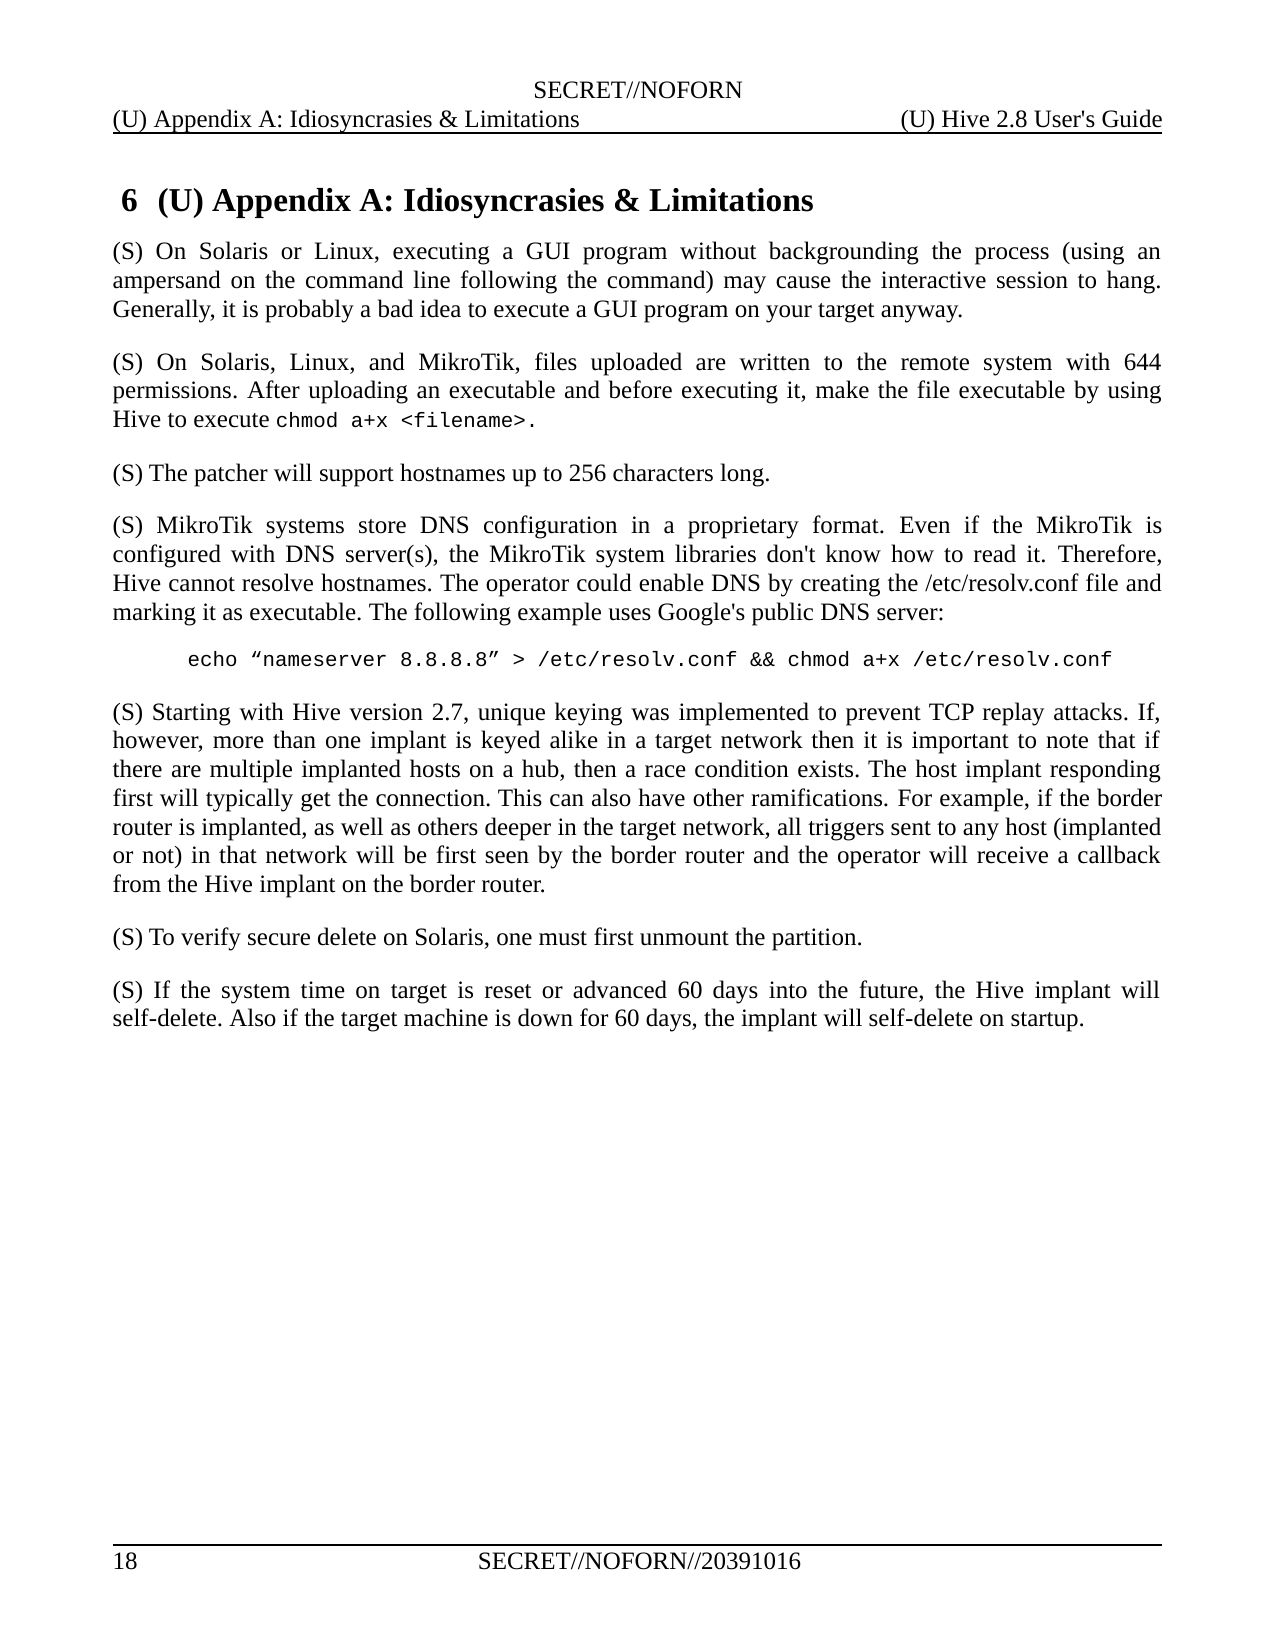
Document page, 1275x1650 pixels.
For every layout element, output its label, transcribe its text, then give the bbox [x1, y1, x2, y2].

subtitle (U) Appendix A: Idiosyncrasies & Limitations [112, 180, 1162, 218]
text (S) To verify secure delete on Solaris, one must first unmount the partition. [112, 922, 1162, 951]
text (S) On Solaris or Linux, executing a GUI program without backgrounding the process (using an ampersand on the command line following the command) may cause the interactive session to hang. Generally, it is probably a bad idea to execute a GUI program on your target anyway. [112, 236, 1162, 323]
text (S) Starting with Hive version 2.7, unique keying was implemented to prevent TCP replay attacks. If, however, more than one implant is keyed alike in a target network then it is important to note that if there are multiple implanted hosts on a hub, then a race condition exists. The host implant responding first will typically get the connection. This can also have other ramifications. For example, if the border router is implanted, as well as others deeper in the target network, all triggers sent to any host (implanted or not) in that network will be first seen by the border router and the operator will receive a callback from the Hive implant on the border router. [112, 697, 1162, 898]
text echo “nameserver 8.8.8.8” > /etc/resolv.conf && chmod a+x /etc/resolv.conf [187, 649, 1162, 673]
text (S) The patcher will support hostnames up to 256 characters long. [112, 458, 1162, 486]
text (S) MikroTik systems store DNS configuration in a proprietary format. Even if the MikroTik is configured with DNS server(s), the MikroTik system libraries don't know how to read it. Therefore, Hive cannot resolve hostnames. The operator could enable DNS by creating the /etc/resolv.conf file and marking it as executable. The following example uses Google's public DNS server: [112, 510, 1162, 625]
text (S) If the system time on target is reset or advanced 60 days into the future, the Hive implant will self‑delete. Also if the target machine is down for 60 days, the implant will self‑delete on startup. [112, 975, 1162, 1032]
text (S) On Solaris, Linux, and MikroTik, files uploaded are written to the remote system with 644 permissions. After uploading an executable and before executing it, make the file executable by using Hive to execute chmod a+x <filename>. [112, 347, 1162, 434]
